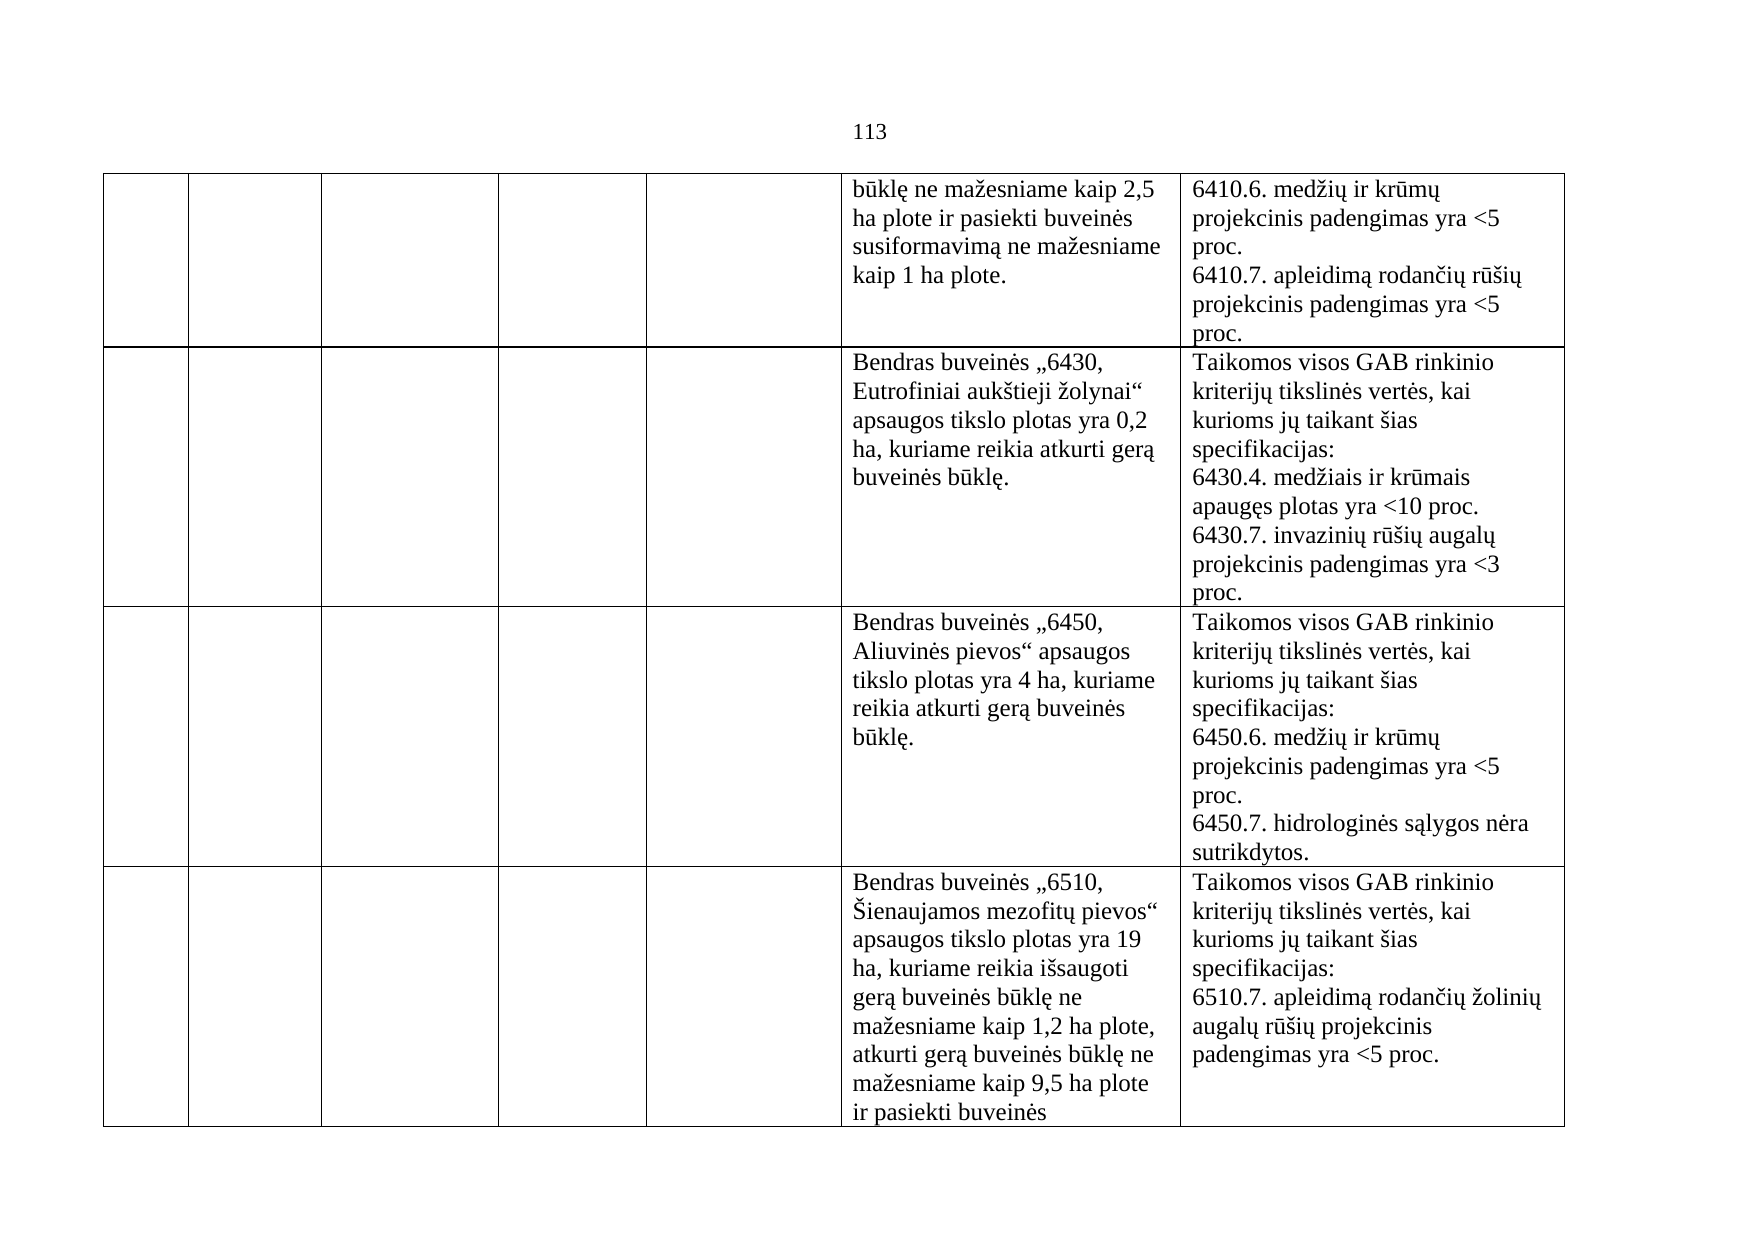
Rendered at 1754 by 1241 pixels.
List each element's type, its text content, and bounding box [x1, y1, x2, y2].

table_cell Taikomos visos GAB rinkinio kriterijų tikslinės vertės, kai kurioms jų taikant šias specifikacijas: 6450.6. medžių ir krūmų projekcinis padengimas yra <5 proc. 6450.7. hidrologinės sąlygos nėra sutrikdytos. [1181, 607, 1564, 866]
table_cell [104, 867, 188, 1126]
table_cell būklę ne mažesniame kaip 2,5 ha plote ir pasiekti buveinės susiformavimą ne mažesniame kaip 1 ha plote. [842, 174, 1180, 346]
table_cell [322, 174, 498, 346]
table_cell 6410.6. medžių ir krūmų projekcinis padengimas yra <5 proc. 6410.7. apleidimą rodančių rūšių projekcinis padengimas yra <5 proc. [1181, 174, 1564, 346]
table_cell Taikomos visos GAB rinkinio kriterijų tikslinės vertės, kai kurioms jų taikant šias specifikacijas: 6510.7. apleidimą rodančių žolinių augalų rūšių projekcinis padengimas yra <5 proc. [1181, 867, 1564, 1126]
table_cell [189, 867, 321, 1126]
table_cell Bendras buveinės „6450, Aliuvinės pievos“ apsaugos tikslo plotas yra 4 ha, kuriame reikia atkurti gerą buveinės būklę. [842, 607, 1180, 866]
table_cell [499, 348, 646, 606]
table_cell [647, 867, 841, 1126]
table_cell [647, 348, 841, 606]
table_cell [104, 174, 188, 346]
table_cell [647, 174, 841, 346]
table_cell Bendras buveinės „6510, Šienaujamos mezofitų pievos“ apsaugos tikslo plotas yra 19 ha, kuriame reikia išsaugoti gerą buveinės būklę ne mažesniame kaip 1,2 ha plote, atkurti gerą buveinės būklę ne mažesniame kaip 9,5 ha plote ir pasiekti buveinės [842, 867, 1180, 1126]
table_cell [189, 174, 321, 346]
table_cell [499, 867, 646, 1126]
table_cell [322, 607, 498, 866]
table_cell [499, 607, 646, 866]
table_cell [322, 867, 498, 1126]
table_cell [189, 607, 321, 866]
table_cell [647, 607, 841, 866]
table_cell [499, 174, 646, 346]
table_cell [189, 348, 321, 606]
table_cell Taikomos visos GAB rinkinio kriterijų tikslinės vertės, kai kurioms jų taikant šias specifikacijas: 6430.4. medžiais ir krūmais apaugęs plotas yra <10 proc. 6430.7. invazinių rūšių augalų projekcinis padengimas yra <3 proc. [1181, 348, 1564, 606]
table_cell [104, 348, 188, 606]
table_cell [322, 348, 498, 606]
table_cell Bendras buveinės „6430, Eutrofiniai aukštieji žolynai“ apsaugos tikslo plotas yra 0,2 ha, kuriame reikia atkurti gerą buveinės būklę. [842, 348, 1180, 606]
table_cell [104, 607, 188, 866]
